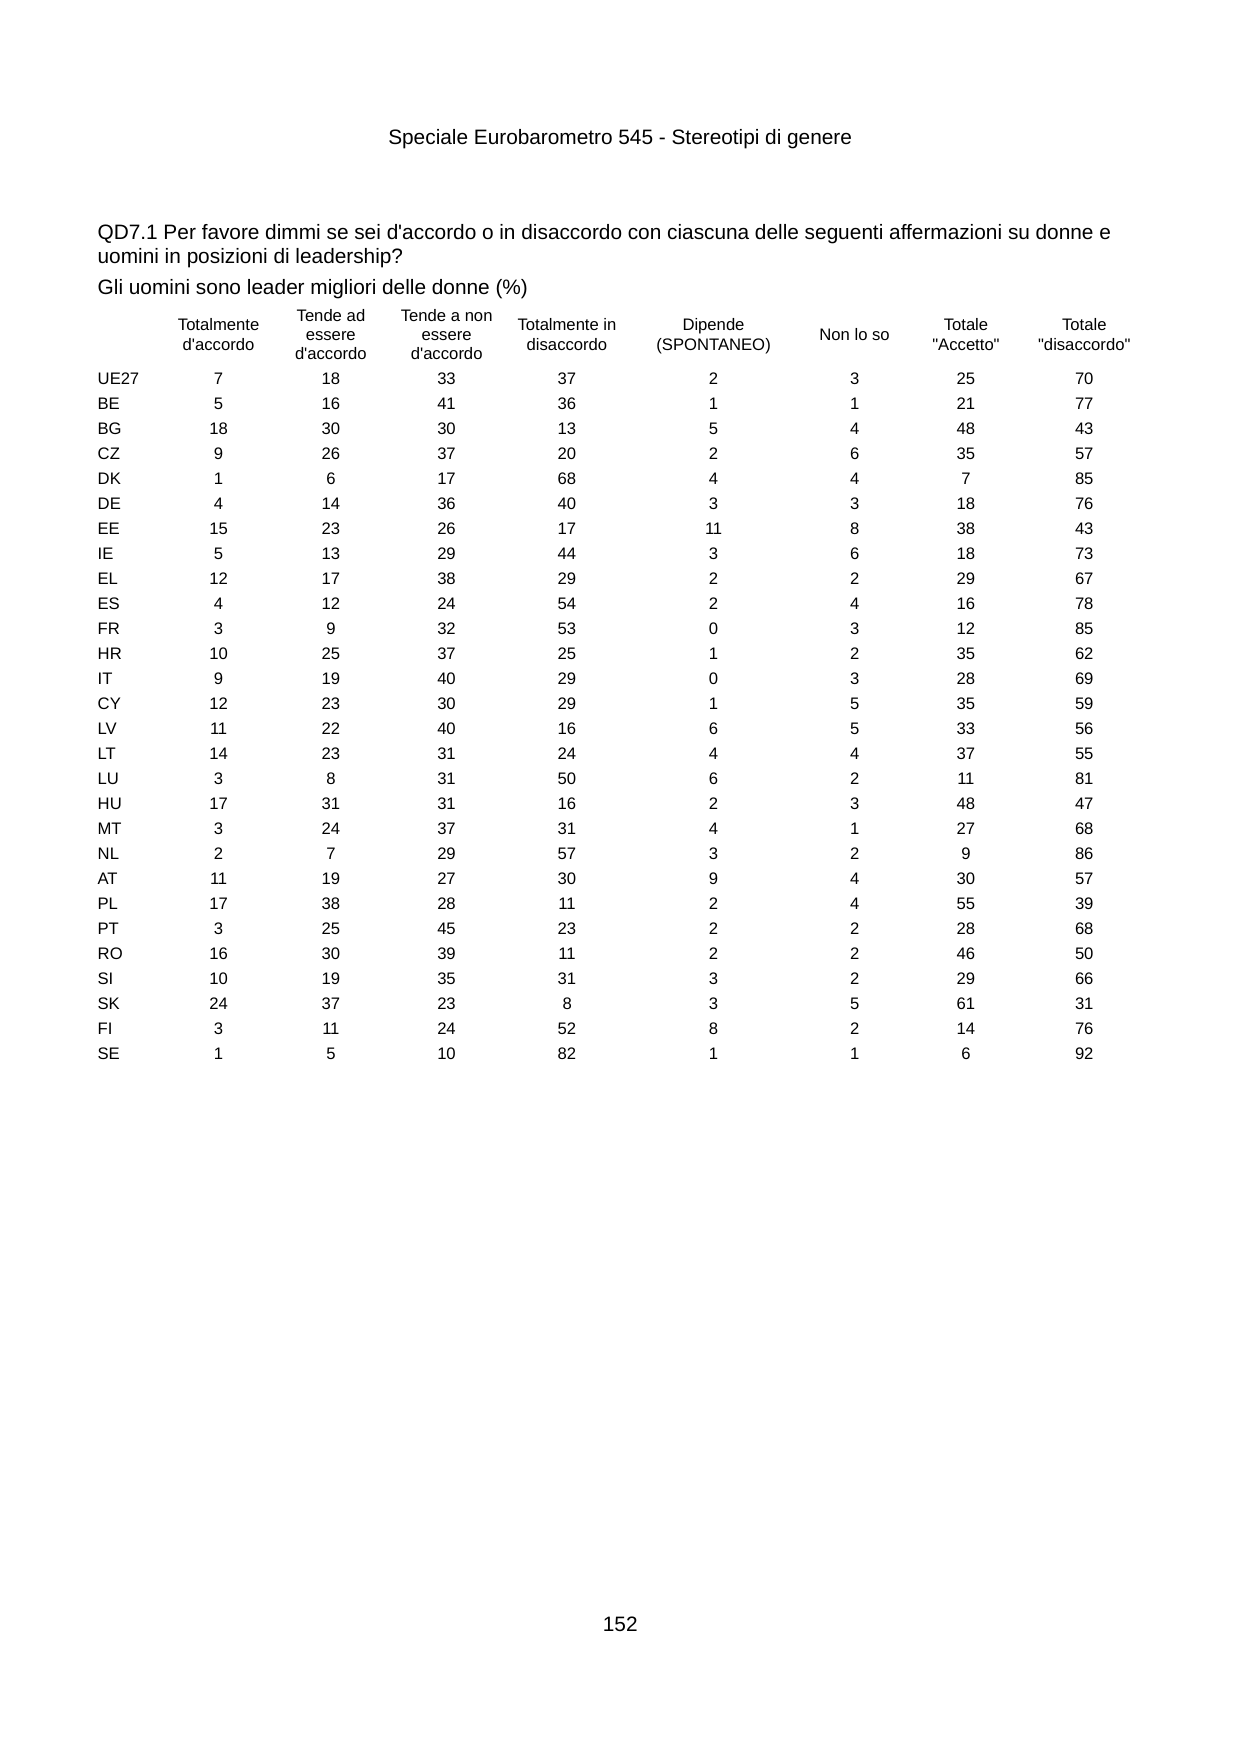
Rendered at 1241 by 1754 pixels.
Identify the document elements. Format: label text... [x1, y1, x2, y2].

table_cell 10 [162, 966, 275, 991]
table_cell 4 [800, 416, 909, 441]
table_cell 3 [162, 1016, 275, 1041]
table_cell 15 [162, 516, 275, 541]
table_cell 57 [1022, 441, 1146, 466]
table_cell 85 [1022, 466, 1146, 491]
table_cell 4 [800, 891, 909, 916]
table_cell 68 [1022, 816, 1146, 841]
table_cell 13 [507, 416, 627, 441]
table_cell 18 [275, 366, 386, 391]
table_cell 11 [507, 941, 627, 966]
table_cell 16 [162, 941, 275, 966]
table_cell 2 [627, 366, 800, 391]
table_cell 18 [909, 541, 1022, 566]
table_cell Totalmente in disaccordo [507, 303, 627, 366]
table_cell 25 [275, 641, 386, 666]
table_cell 1 [800, 1041, 909, 1066]
table_cell 77 [1022, 391, 1146, 416]
table_cell 38 [275, 891, 386, 916]
table_cell 31 [275, 791, 386, 816]
table_cell 0 [627, 616, 800, 641]
table_cell 8 [507, 991, 627, 1016]
table_cell SI [95, 966, 162, 991]
table_cell 92 [1022, 1041, 1146, 1066]
table_cell 4 [162, 491, 275, 516]
table_cell [95, 303, 162, 366]
table_cell 3 [627, 541, 800, 566]
table_cell 29 [507, 566, 627, 591]
table_cell 55 [1022, 741, 1146, 766]
table_cell 50 [507, 766, 627, 791]
table_cell 3 [162, 916, 275, 941]
table_cell 55 [909, 891, 1022, 916]
table_cell 25 [275, 916, 386, 941]
table_cell 3 [627, 491, 800, 516]
table_cell 2 [800, 941, 909, 966]
table_cell DK [95, 466, 162, 491]
table_cell 29 [386, 541, 507, 566]
table_cell 31 [386, 766, 507, 791]
table_cell 3 [800, 791, 909, 816]
table_cell 53 [507, 616, 627, 641]
table_cell 2 [800, 1016, 909, 1041]
table_cell 35 [909, 641, 1022, 666]
table_cell 2 [627, 891, 800, 916]
table_cell SE [95, 1041, 162, 1066]
table_cell AT [95, 866, 162, 891]
table_cell 59 [1022, 691, 1146, 716]
table_cell 2 [800, 566, 909, 591]
table_cell 2 [800, 841, 909, 866]
table_cell 17 [162, 891, 275, 916]
table_cell 54 [507, 591, 627, 616]
table_cell 13 [275, 541, 386, 566]
table_cell 81 [1022, 766, 1146, 791]
table_cell 48 [909, 416, 1022, 441]
table_cell 9 [909, 841, 1022, 866]
table_cell 52 [507, 1016, 627, 1041]
table_cell 17 [162, 791, 275, 816]
table_cell 31 [507, 816, 627, 841]
table_cell 16 [507, 716, 627, 741]
table_cell 11 [507, 891, 627, 916]
table_cell 4 [800, 466, 909, 491]
table_cell 43 [1022, 516, 1146, 541]
table_cell 37 [507, 366, 627, 391]
table_cell 4 [800, 591, 909, 616]
table_cell 37 [386, 441, 507, 466]
table_cell 4 [800, 866, 909, 891]
table_cell 12 [162, 691, 275, 716]
table_cell Dipende (SPONTANEO) [627, 303, 800, 366]
table_cell 85 [1022, 616, 1146, 641]
table_cell Totalmente d'accordo [162, 303, 275, 366]
table_cell 76 [1022, 1016, 1146, 1041]
table_cell 48 [909, 791, 1022, 816]
table_cell 30 [386, 416, 507, 441]
table_cell 39 [1022, 891, 1146, 916]
table_cell BG [95, 416, 162, 441]
table_cell 23 [275, 516, 386, 541]
table_cell LU [95, 766, 162, 791]
table_cell 17 [386, 466, 507, 491]
table_cell 21 [909, 391, 1022, 416]
table_cell 1 [627, 641, 800, 666]
table_cell 25 [909, 366, 1022, 391]
table_cell Tende a non essere d'accordo [386, 303, 507, 366]
table_cell 24 [275, 816, 386, 841]
table_cell 38 [909, 516, 1022, 541]
table_cell 3 [627, 966, 800, 991]
table_cell 33 [909, 716, 1022, 741]
table_cell 4 [162, 591, 275, 616]
table_cell 1 [627, 1041, 800, 1066]
table_cell 31 [386, 791, 507, 816]
table_cell CZ [95, 441, 162, 466]
table_cell 2 [800, 966, 909, 991]
table_cell FR [95, 616, 162, 641]
table_cell 68 [1022, 916, 1146, 941]
table_cell Totale "disaccordo" [1022, 303, 1146, 366]
table_cell 29 [507, 691, 627, 716]
table_cell 2 [800, 916, 909, 941]
table_cell 31 [386, 741, 507, 766]
table_cell 5 [162, 391, 275, 416]
table_cell 86 [1022, 841, 1146, 866]
table_cell 3 [162, 816, 275, 841]
table_cell 6 [800, 541, 909, 566]
table_cell 31 [507, 966, 627, 991]
table_cell 29 [386, 841, 507, 866]
table_cell BE [95, 391, 162, 416]
table_cell 10 [162, 641, 275, 666]
table_cell NL [95, 841, 162, 866]
table_cell 24 [386, 591, 507, 616]
table_cell 1 [800, 816, 909, 841]
table_cell 23 [386, 991, 507, 1016]
table_cell 0 [627, 666, 800, 691]
table_cell Non lo so [800, 303, 909, 366]
table_cell 67 [1022, 566, 1146, 591]
table_cell 3 [800, 491, 909, 516]
table_cell 14 [909, 1016, 1022, 1041]
table_cell 31 [1022, 991, 1146, 1016]
table_cell 3 [627, 841, 800, 866]
table_cell 4 [627, 816, 800, 841]
table_cell RO [95, 941, 162, 966]
table_cell 62 [1022, 641, 1146, 666]
table_cell 30 [507, 866, 627, 891]
table_cell 2 [627, 916, 800, 941]
table_cell 26 [275, 441, 386, 466]
table_cell 3 [162, 766, 275, 791]
table_cell 8 [627, 1016, 800, 1041]
table_cell 26 [386, 516, 507, 541]
table_cell 2 [627, 591, 800, 616]
table_cell 35 [909, 691, 1022, 716]
table_cell 12 [275, 591, 386, 616]
table_cell 27 [386, 866, 507, 891]
table_cell EE [95, 516, 162, 541]
table_cell 2 [627, 791, 800, 816]
table_cell 1 [162, 466, 275, 491]
table_cell EL [95, 566, 162, 591]
table_cell 6 [627, 716, 800, 741]
table_cell 23 [275, 691, 386, 716]
table_cell 66 [1022, 966, 1146, 991]
table_cell 30 [275, 941, 386, 966]
table_cell 29 [909, 566, 1022, 591]
table_cell 30 [386, 691, 507, 716]
table_cell 56 [1022, 716, 1146, 741]
table_cell 37 [275, 991, 386, 1016]
table_cell 27 [909, 816, 1022, 841]
table_cell 6 [627, 766, 800, 791]
table_cell 12 [909, 616, 1022, 641]
table_cell 18 [909, 491, 1022, 516]
table_cell 11 [162, 866, 275, 891]
table_cell 10 [386, 1041, 507, 1066]
table_cell 57 [1022, 866, 1146, 891]
table_cell 4 [627, 741, 800, 766]
table_cell 28 [909, 666, 1022, 691]
table_cell 11 [909, 766, 1022, 791]
table_cell 37 [386, 816, 507, 841]
table_cell FI [95, 1016, 162, 1041]
table_cell 5 [800, 991, 909, 1016]
table_cell 14 [275, 491, 386, 516]
table_cell CY [95, 691, 162, 716]
table_cell DE [95, 491, 162, 516]
table_cell 23 [275, 741, 386, 766]
table_cell 5 [800, 691, 909, 716]
table_cell 36 [507, 391, 627, 416]
table_cell 1 [627, 691, 800, 716]
table_cell 12 [162, 566, 275, 591]
table_cell 11 [162, 716, 275, 741]
table_cell 30 [909, 866, 1022, 891]
table_cell 2 [800, 766, 909, 791]
table_cell 41 [386, 391, 507, 416]
table_cell 28 [386, 891, 507, 916]
table_cell 1 [162, 1041, 275, 1066]
table_cell 22 [275, 716, 386, 741]
table_cell 5 [627, 416, 800, 441]
table_cell 61 [909, 991, 1022, 1016]
table_cell 4 [627, 466, 800, 491]
table_cell LT [95, 741, 162, 766]
table_cell 6 [275, 466, 386, 491]
table_cell 37 [909, 741, 1022, 766]
table_cell 19 [275, 866, 386, 891]
table_cell ES [95, 591, 162, 616]
table_cell 5 [275, 1041, 386, 1066]
table_cell 45 [386, 916, 507, 941]
table_cell 24 [386, 1016, 507, 1041]
table_cell 1 [627, 391, 800, 416]
table_cell 6 [800, 441, 909, 466]
table_cell 19 [275, 966, 386, 991]
table_cell MT [95, 816, 162, 841]
table_cell IT [95, 666, 162, 691]
table_cell 36 [386, 491, 507, 516]
table_cell 47 [1022, 791, 1146, 816]
table_cell UE27 [95, 366, 162, 391]
table_cell 24 [162, 991, 275, 1016]
table_cell 25 [507, 641, 627, 666]
table_cell 7 [909, 466, 1022, 491]
table_cell 2 [800, 641, 909, 666]
table_cell 8 [275, 766, 386, 791]
table_cell 9 [162, 441, 275, 466]
table_cell 33 [386, 366, 507, 391]
table_cell 3 [627, 991, 800, 1016]
table_cell 40 [386, 716, 507, 741]
table_cell 39 [386, 941, 507, 966]
table_header QD7.1 Per favore dimmi se sei d'accordo o in disaccordo con ciascuna delle seguenti affermazioni su donne e uomini in posizioni di leadership? [95, 217, 1146, 270]
table_cell 37 [386, 641, 507, 666]
table_cell 40 [507, 491, 627, 516]
table_cell 73 [1022, 541, 1146, 566]
table_cell 78 [1022, 591, 1146, 616]
table_cell 40 [386, 666, 507, 691]
table_cell 4 [800, 741, 909, 766]
table_cell 11 [275, 1016, 386, 1041]
table_cell 14 [162, 741, 275, 766]
table_cell 38 [386, 566, 507, 591]
table_cell 70 [1022, 366, 1146, 391]
table_cell 20 [507, 441, 627, 466]
table_cell 30 [275, 416, 386, 441]
table_cell 1 [800, 391, 909, 416]
table_cell PL [95, 891, 162, 916]
table_cell 2 [162, 841, 275, 866]
table_cell 32 [386, 616, 507, 641]
table_cell 69 [1022, 666, 1146, 691]
table_cell 7 [162, 366, 275, 391]
table_cell 35 [909, 441, 1022, 466]
table_cell 2 [627, 441, 800, 466]
table_cell 3 [162, 616, 275, 641]
table_cell 16 [507, 791, 627, 816]
table_cell 76 [1022, 491, 1146, 516]
table_cell 82 [507, 1041, 627, 1066]
table_cell 8 [800, 516, 909, 541]
table_cell 3 [800, 616, 909, 641]
table_cell 29 [909, 966, 1022, 991]
table_cell 3 [800, 666, 909, 691]
table_cell 11 [627, 516, 800, 541]
table_cell HU [95, 791, 162, 816]
table_cell 16 [909, 591, 1022, 616]
table_cell 17 [507, 516, 627, 541]
table_cell 50 [1022, 941, 1146, 966]
table_cell 5 [162, 541, 275, 566]
table_cell IE [95, 541, 162, 566]
table_cell PT [95, 916, 162, 941]
table_cell 6 [909, 1041, 1022, 1066]
table_cell 9 [162, 666, 275, 691]
table_cell Tende ad essere d'accordo [275, 303, 386, 366]
table_cell Gli uomini sono leader migliori delle donne (%) [95, 270, 1146, 303]
table_cell 44 [507, 541, 627, 566]
table_cell 9 [627, 866, 800, 891]
table_cell 43 [1022, 416, 1146, 441]
table_cell 3 [800, 366, 909, 391]
table_cell 7 [275, 841, 386, 866]
table_cell 29 [507, 666, 627, 691]
table_cell 24 [507, 741, 627, 766]
table_cell LV [95, 716, 162, 741]
table_cell HR [95, 641, 162, 666]
table_cell Totale "Accetto" [909, 303, 1022, 366]
table_cell 9 [275, 616, 386, 641]
table_cell 16 [275, 391, 386, 416]
table_cell 46 [909, 941, 1022, 966]
table_cell 17 [275, 566, 386, 591]
table_cell 18 [162, 416, 275, 441]
table_cell SK [95, 991, 162, 1016]
table_cell 35 [386, 966, 507, 991]
table_cell 57 [507, 841, 627, 866]
table_cell 2 [627, 566, 800, 591]
table_cell 68 [507, 466, 627, 491]
table_cell 2 [627, 941, 800, 966]
table_cell 19 [275, 666, 386, 691]
table_cell 5 [800, 716, 909, 741]
table_cell 23 [507, 916, 627, 941]
table_cell 28 [909, 916, 1022, 941]
